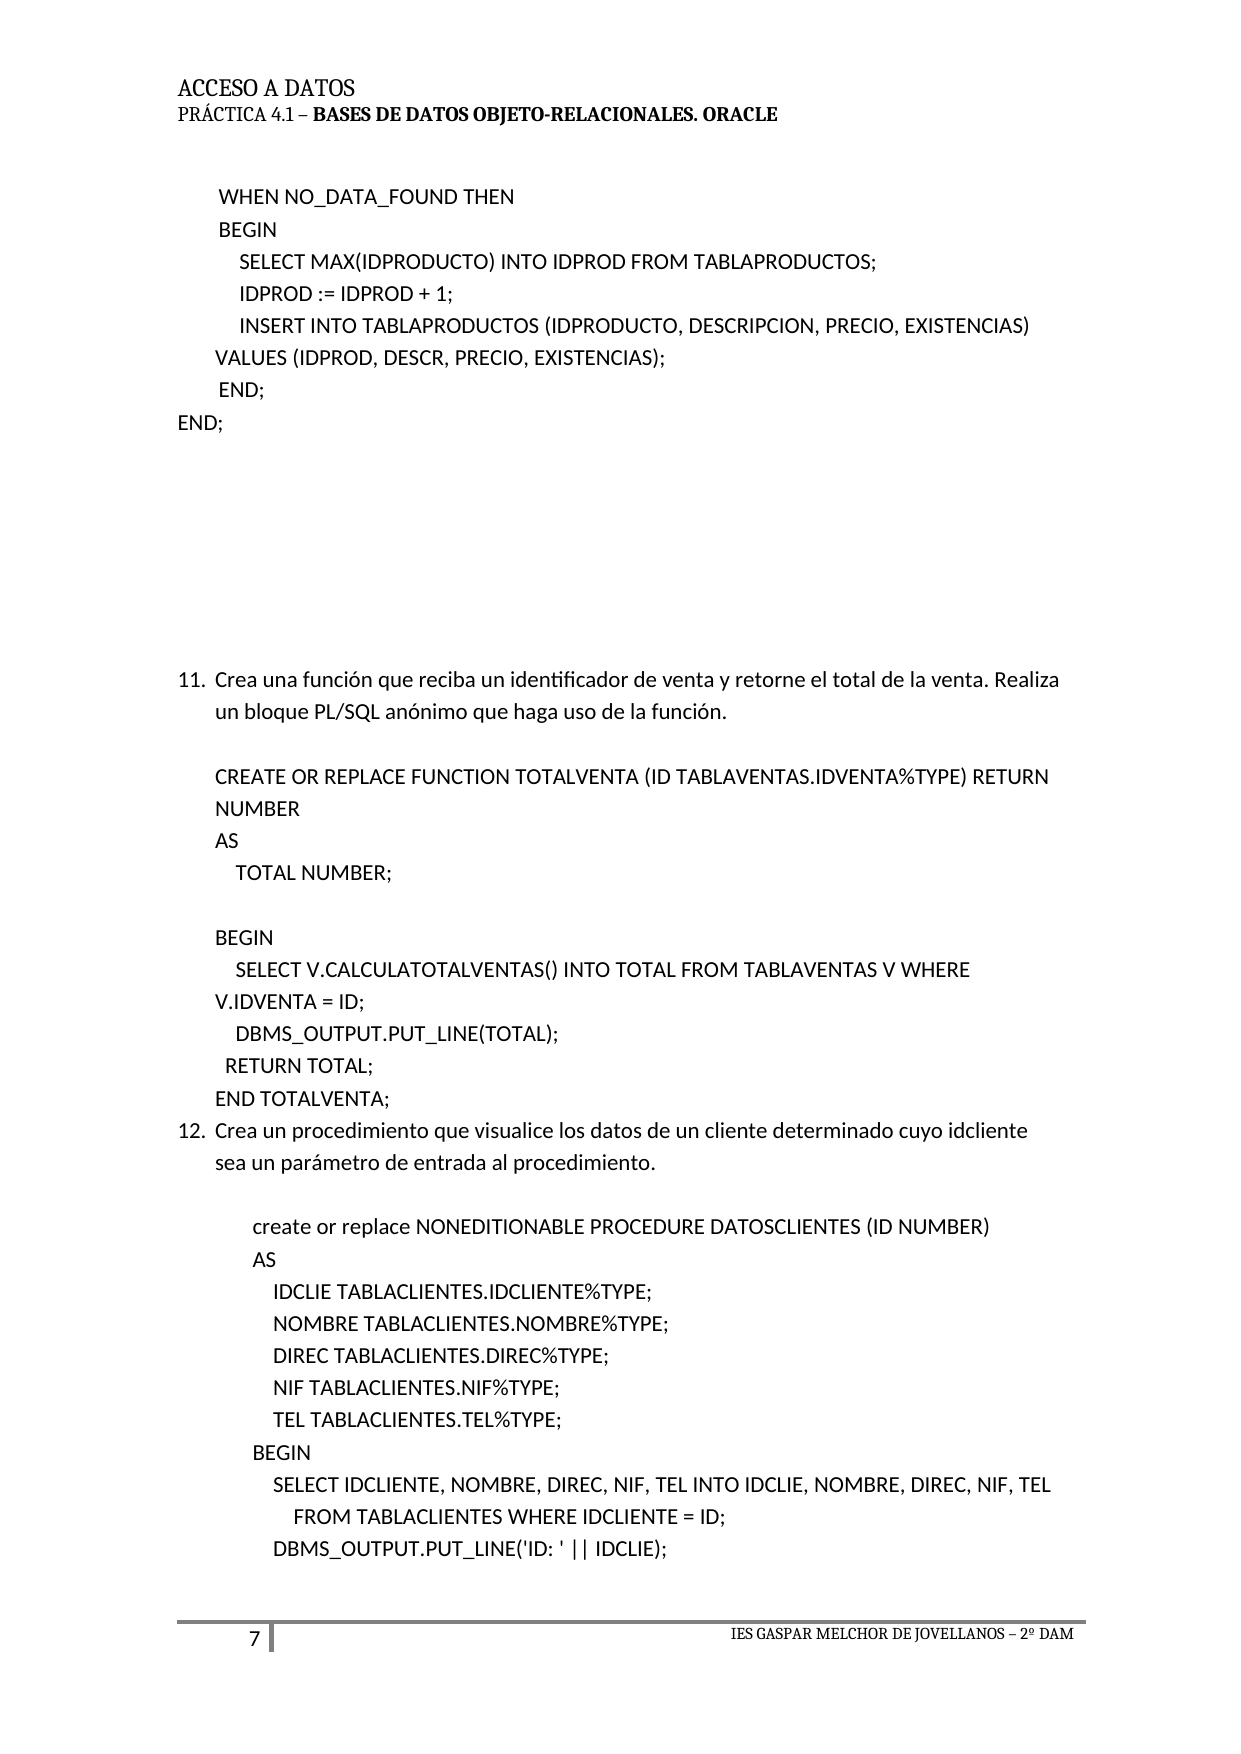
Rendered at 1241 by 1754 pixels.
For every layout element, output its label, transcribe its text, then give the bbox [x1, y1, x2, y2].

list Crea una función que reciba un identificador de venta y retorne el total de la venta. Realiza un bloque PL/SQL anónimo que haga uso de la función. [177, 665, 1063, 726]
text DBMS_OUTPUT.PUT_LINE(TOTAL); [215, 1019, 1063, 1047]
text NOMBRE TABLACLIENTES.NOMBRE%TYPE; [252, 1309, 1063, 1337]
text IDCLIE TABLACLIENTES.IDCLIENTE%TYPE; [252, 1277, 1063, 1305]
text END; [177, 408, 1063, 436]
text RETURN TOTAL; [215, 1052, 1063, 1079]
text END; [177, 376, 1063, 404]
text FROM TABLACLIENTES WHERE IDCLIENTE = ID; [252, 1502, 1063, 1530]
text BEGIN [215, 923, 1063, 951]
text TOTAL NUMBER; [215, 858, 1063, 886]
text TEL TABLACLIENTES.TEL%TYPE; [252, 1406, 1063, 1434]
text SELECT MAX(IDPRODUCTO) INTO IDPROD FROM TABLAPRODUCTOS; [177, 247, 1063, 275]
text SELECT V.CALCULATOTALVENTAS() INTO TOTAL FROM TABLAVENTAS V WHERE V.IDVENTA = ID; [215, 955, 1063, 1015]
text INSERT INTO TABLAPRODUCTOS (IDPRODUCTO, DESCRIPCION, PRECIO, EXISTENCIAS) VALUES (IDPROD, DESCR, PRECIO, EXISTENCIAS); [177, 311, 1063, 371]
text BEGIN [252, 1438, 1063, 1466]
text AS [252, 1245, 1063, 1273]
text BEGIN [177, 215, 1063, 243]
list Crea un procedimiento que visualice los datos de un cliente determinado cuyo idcliente sea un parámetro de entrada al procedimiento. [177, 1116, 1063, 1176]
text WHEN NO_DATA_FOUND THEN [177, 182, 1063, 211]
text create or replace NONEDITIONABLE PROCEDURE DATOSCLIENTES (ID NUMBER) [252, 1212, 1063, 1241]
text CREATE OR REPLACE FUNCTION TOTALVENTA (ID TABLAVENTAS.IDVENTA%TYPE) RETURN NUMBER [215, 762, 1063, 822]
text DIREC TABLACLIENTES.DIREC%TYPE; [252, 1341, 1063, 1369]
text END TOTALVENTA; [215, 1084, 1063, 1112]
text DBMS_OUTPUT.PUT_LINE('ID: ' || IDCLIE); [252, 1534, 1063, 1562]
text IDPROD := IDPROD + 1; [177, 279, 1063, 307]
text NIF TABLACLIENTES.NIF%TYPE; [252, 1373, 1063, 1401]
text AS [215, 826, 1063, 854]
text SELECT IDCLIENTE, NOMBRE, DIREC, NIF, TEL INTO IDCLIE, NOMBRE, DIREC, NIF, TEL [252, 1470, 1063, 1498]
